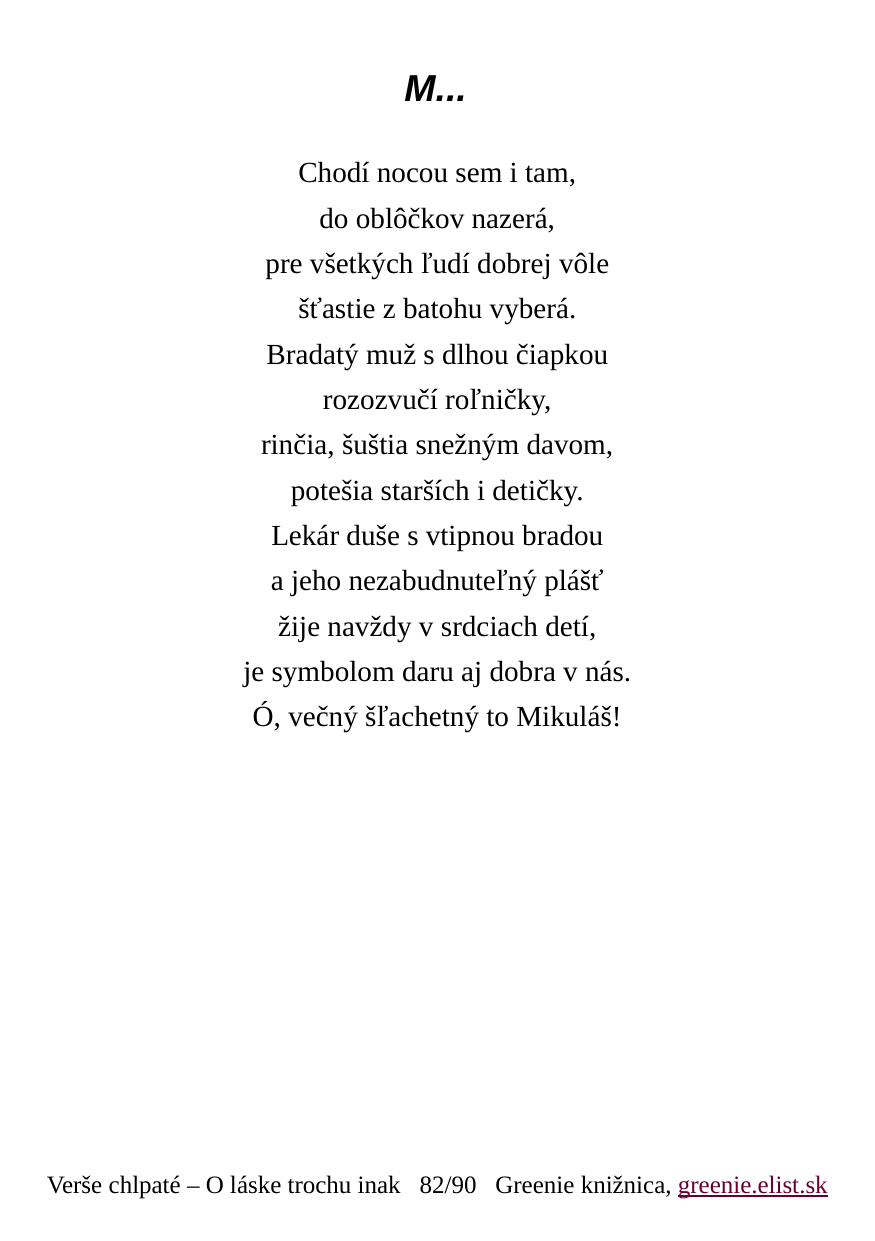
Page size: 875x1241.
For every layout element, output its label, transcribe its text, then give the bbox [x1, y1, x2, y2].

text žije navždy v srdciach detí, [41, 609, 833, 642]
text rinčia, šuštia snežným davom, [41, 427, 833, 461]
text a jeho nezabudnuteľný plášť [41, 563, 833, 597]
text do oblôčkov nazerá, [41, 201, 833, 234]
text Bradatý muž s dlhou čiapkou [41, 337, 833, 370]
subtitle M... [41, 66, 833, 109]
text potešia starších i detičky. [41, 473, 833, 506]
text je symbolom daru aj dobra v nás. [41, 654, 833, 688]
text Lekár duše s vtipnou bradou [41, 518, 833, 552]
text šťastie z batohu vyberá. [41, 292, 833, 325]
text pre všetkých ľudí dobrej vôle [41, 246, 833, 280]
text Ó, večný šľachetný to Mikuláš! [41, 699, 833, 733]
text Chodí nocou sem i tam, [41, 156, 833, 189]
text rozozvučí roľničky, [41, 382, 833, 416]
